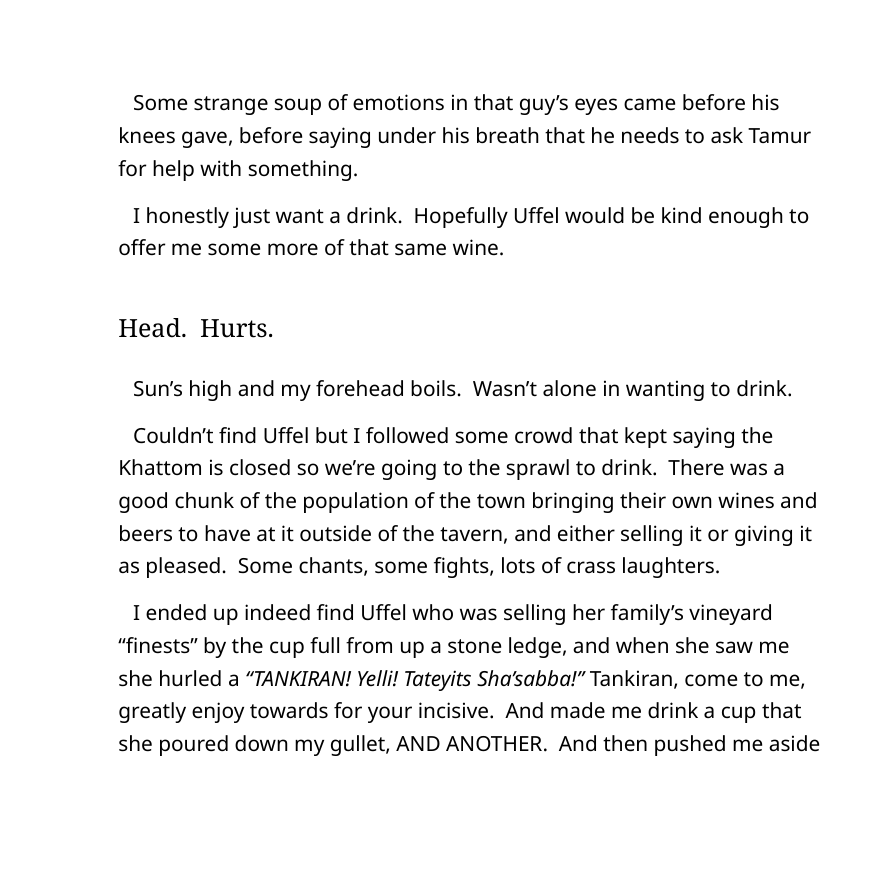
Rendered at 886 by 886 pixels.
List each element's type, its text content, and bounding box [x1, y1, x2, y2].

text Sun’s high and my forehead boils. Wasn’t alone in wanting to drink. [118, 374, 827, 402]
subtitle Head. Hurts. [118, 310, 827, 344]
text Couldn’t find Uffel but I followed some crowd that kept saying the Khattom is closed so we’re going to the sprawl to drink. There was a good chunk of the population of the town bringing their own wines and beers to have at it outside of the tavern, and either selling it or giving it as pleased. Some chants, some fights, lots of crass laughters. [118, 421, 827, 580]
text I honestly just want a drink. Hopefully Uffel would be kind enough to offer me some more of that same wine. [118, 201, 827, 262]
text I ended up indeed find Uffel who was selling her family’s vineyard “finests” by the cup full from up a stone ledge, and when she saw me she hurled a “TANKIRAN! Yelli! Tateyits Sha’sabba!” Tankiran, come to me, greatly enjoy towards for your incisive. And made me drink a cup that she poured down my gullet, AND ANOTHER. And then pushed me aside [118, 598, 827, 757]
text Some strange soup of emotions in that guy’s eyes came before his knees gave, before saying under his breath that he needs to ask Tamur for help with something. [118, 88, 827, 182]
